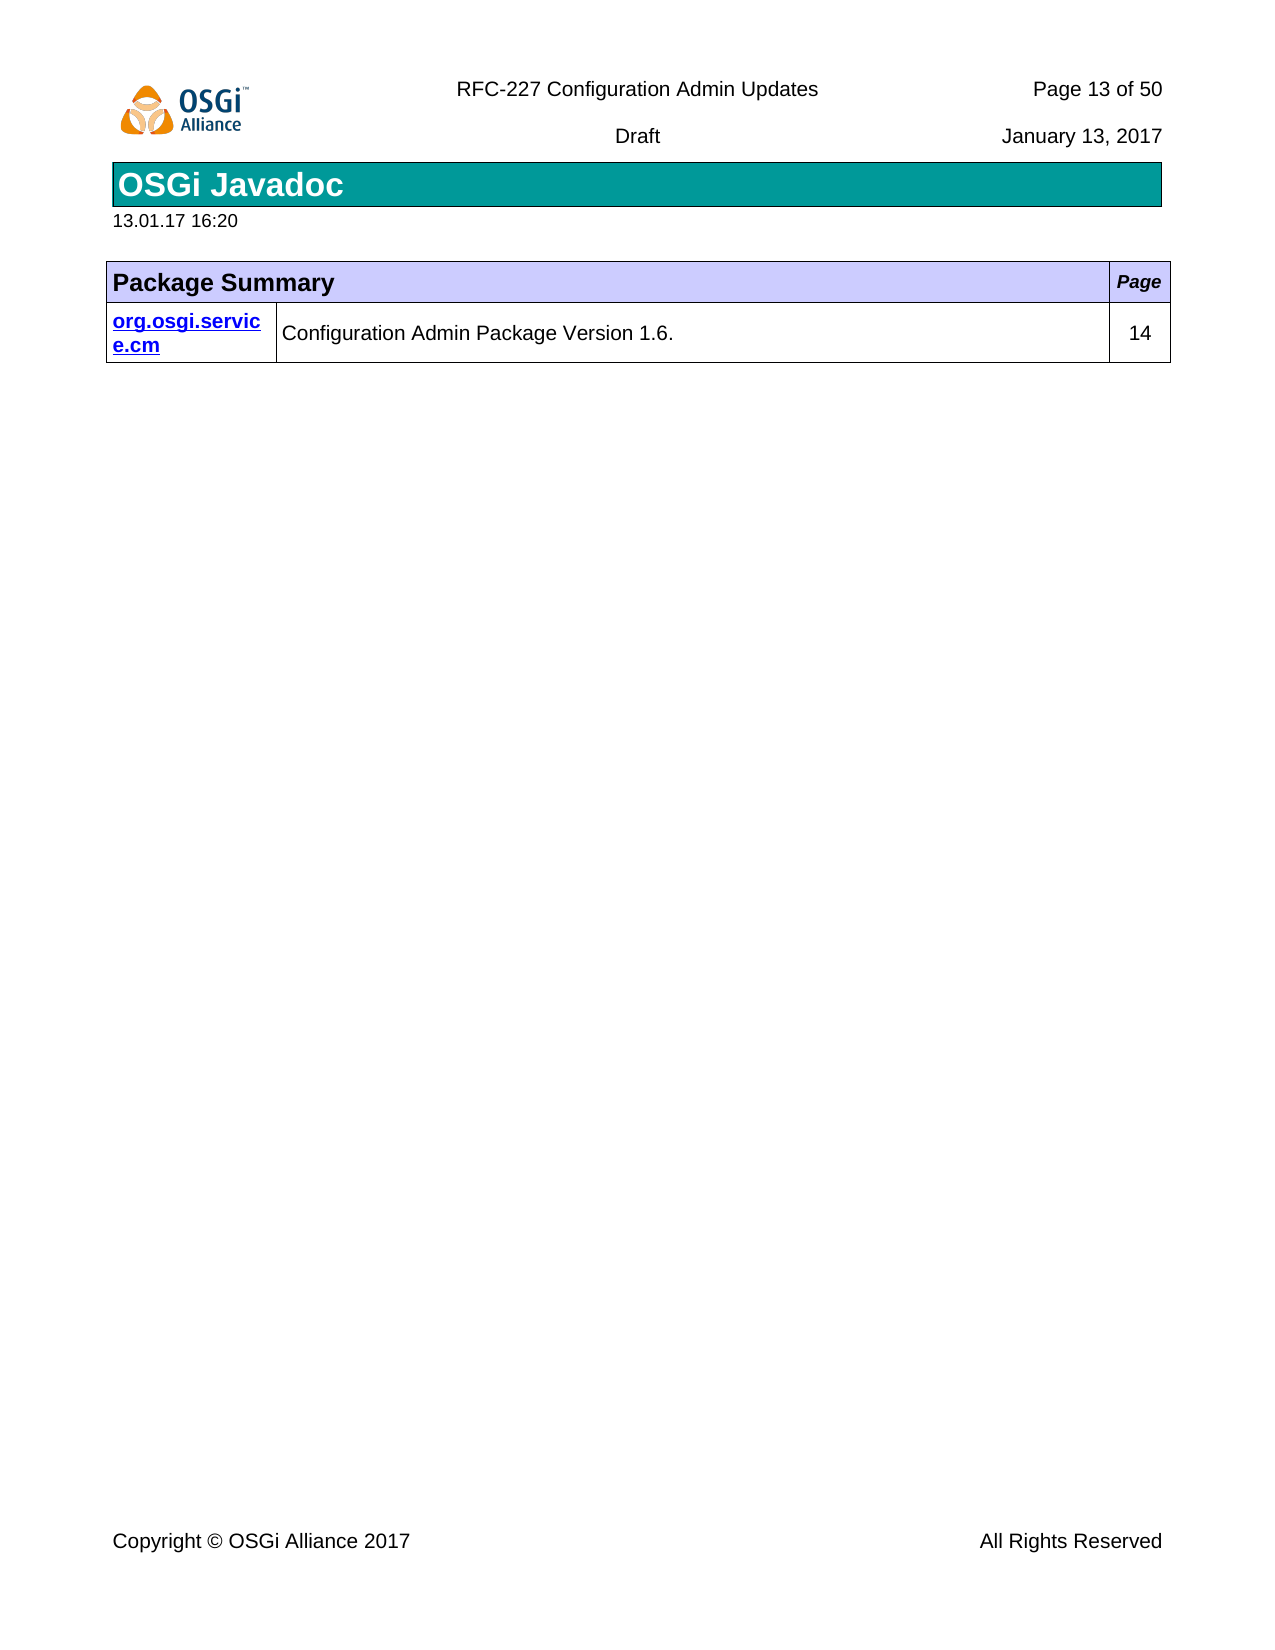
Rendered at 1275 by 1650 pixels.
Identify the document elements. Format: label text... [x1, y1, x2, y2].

table_header Page [1110, 262, 1170, 302]
text 13.01.17 16:20 [112, 210, 1162, 232]
subtitle OSGi Javadoc [114, 163, 1161, 206]
table_cell org.osgi.service.cm [107, 303, 276, 362]
table_cell 14 [1110, 303, 1170, 362]
table_cell Configuration Admin Package Version 1.6. [277, 303, 1109, 362]
table_header Package Summary [107, 262, 1109, 302]
picture [113, 78, 257, 142]
